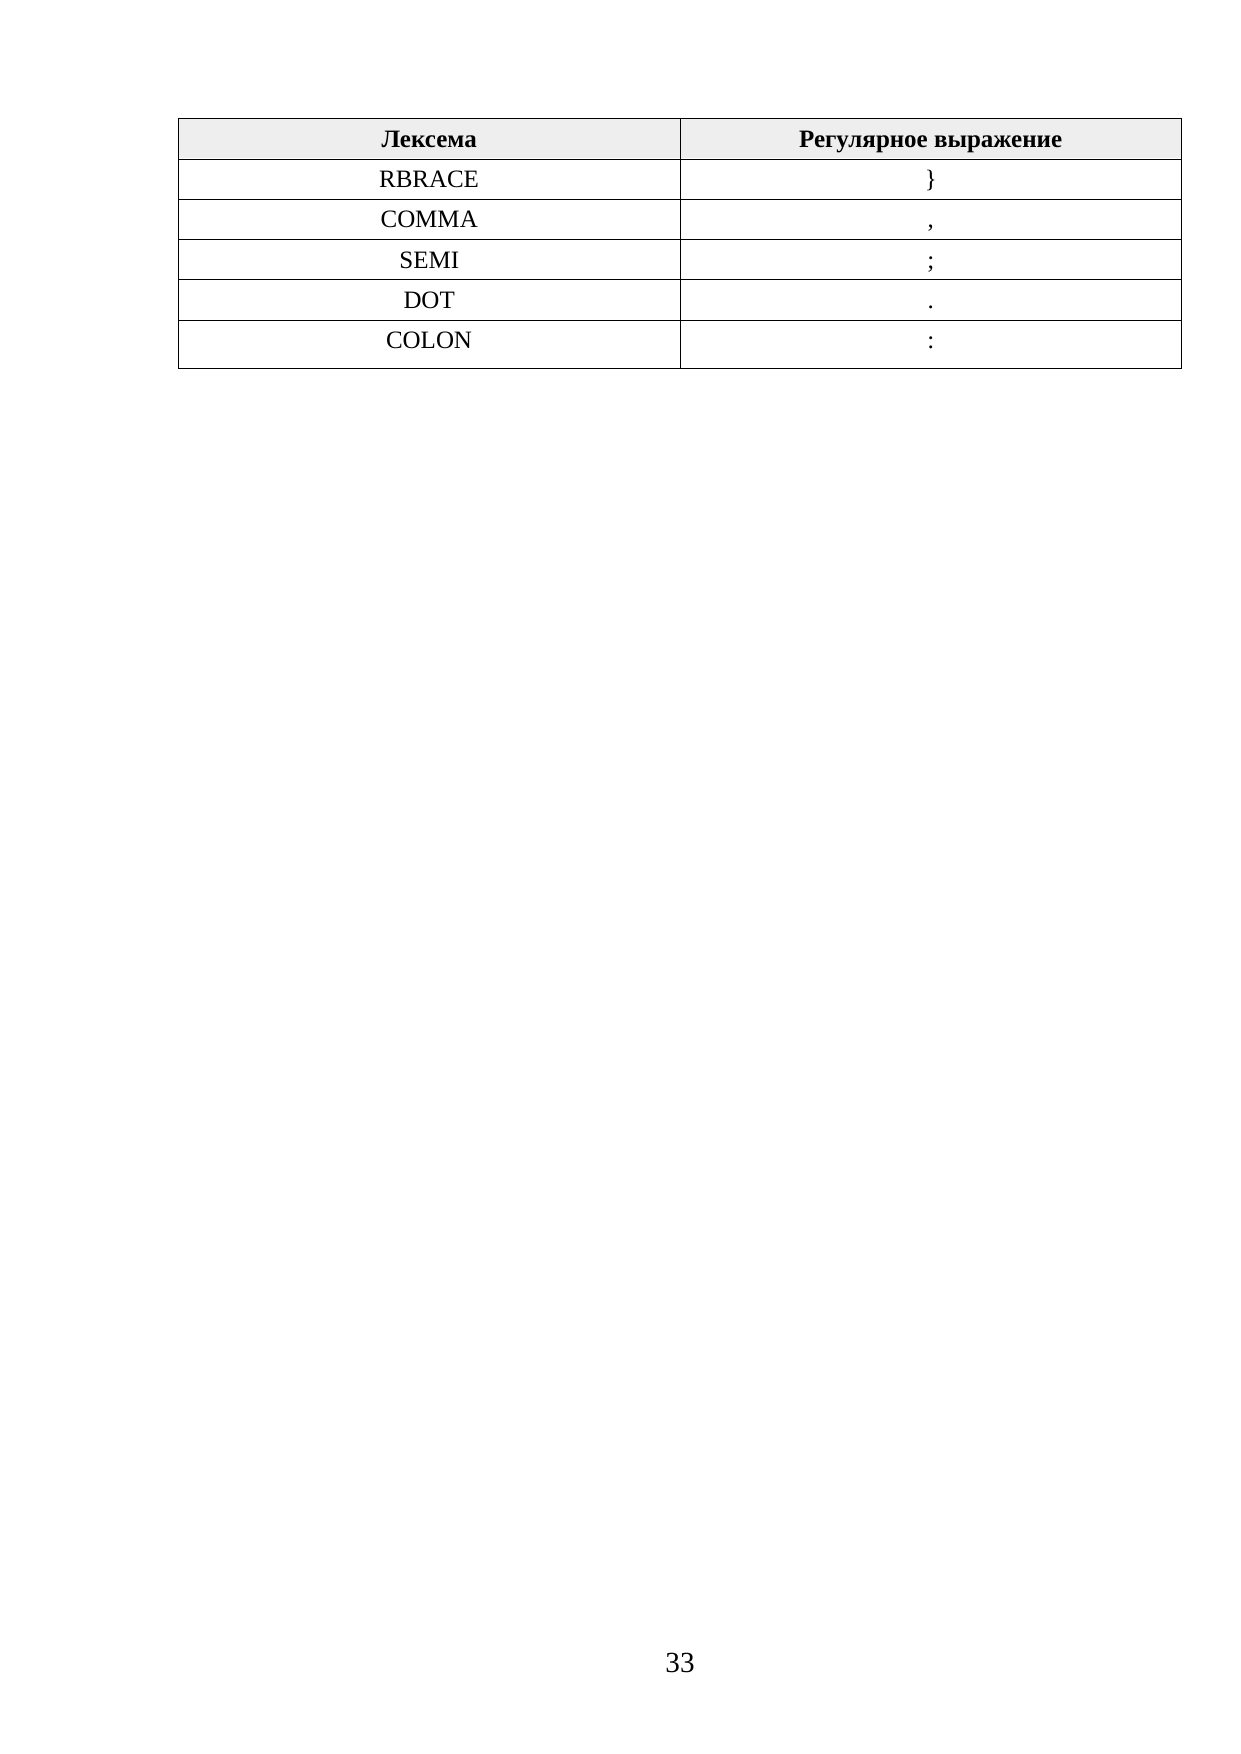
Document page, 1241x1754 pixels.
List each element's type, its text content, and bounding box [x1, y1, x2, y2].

table_cell SEMI [179, 240, 680, 279]
table_cell : [681, 321, 1181, 368]
table_cell ; [681, 240, 1181, 279]
table_cell , [681, 200, 1181, 239]
table_header Регулярное выражение [681, 119, 1181, 158]
table_cell COMMA [179, 200, 680, 239]
table_cell RBRACE [179, 160, 680, 199]
table_cell DOT [179, 280, 680, 320]
table_cell . [681, 280, 1181, 320]
table_header Лексема [179, 119, 680, 158]
table_cell } [681, 160, 1181, 199]
table_cell COLON [179, 321, 680, 368]
